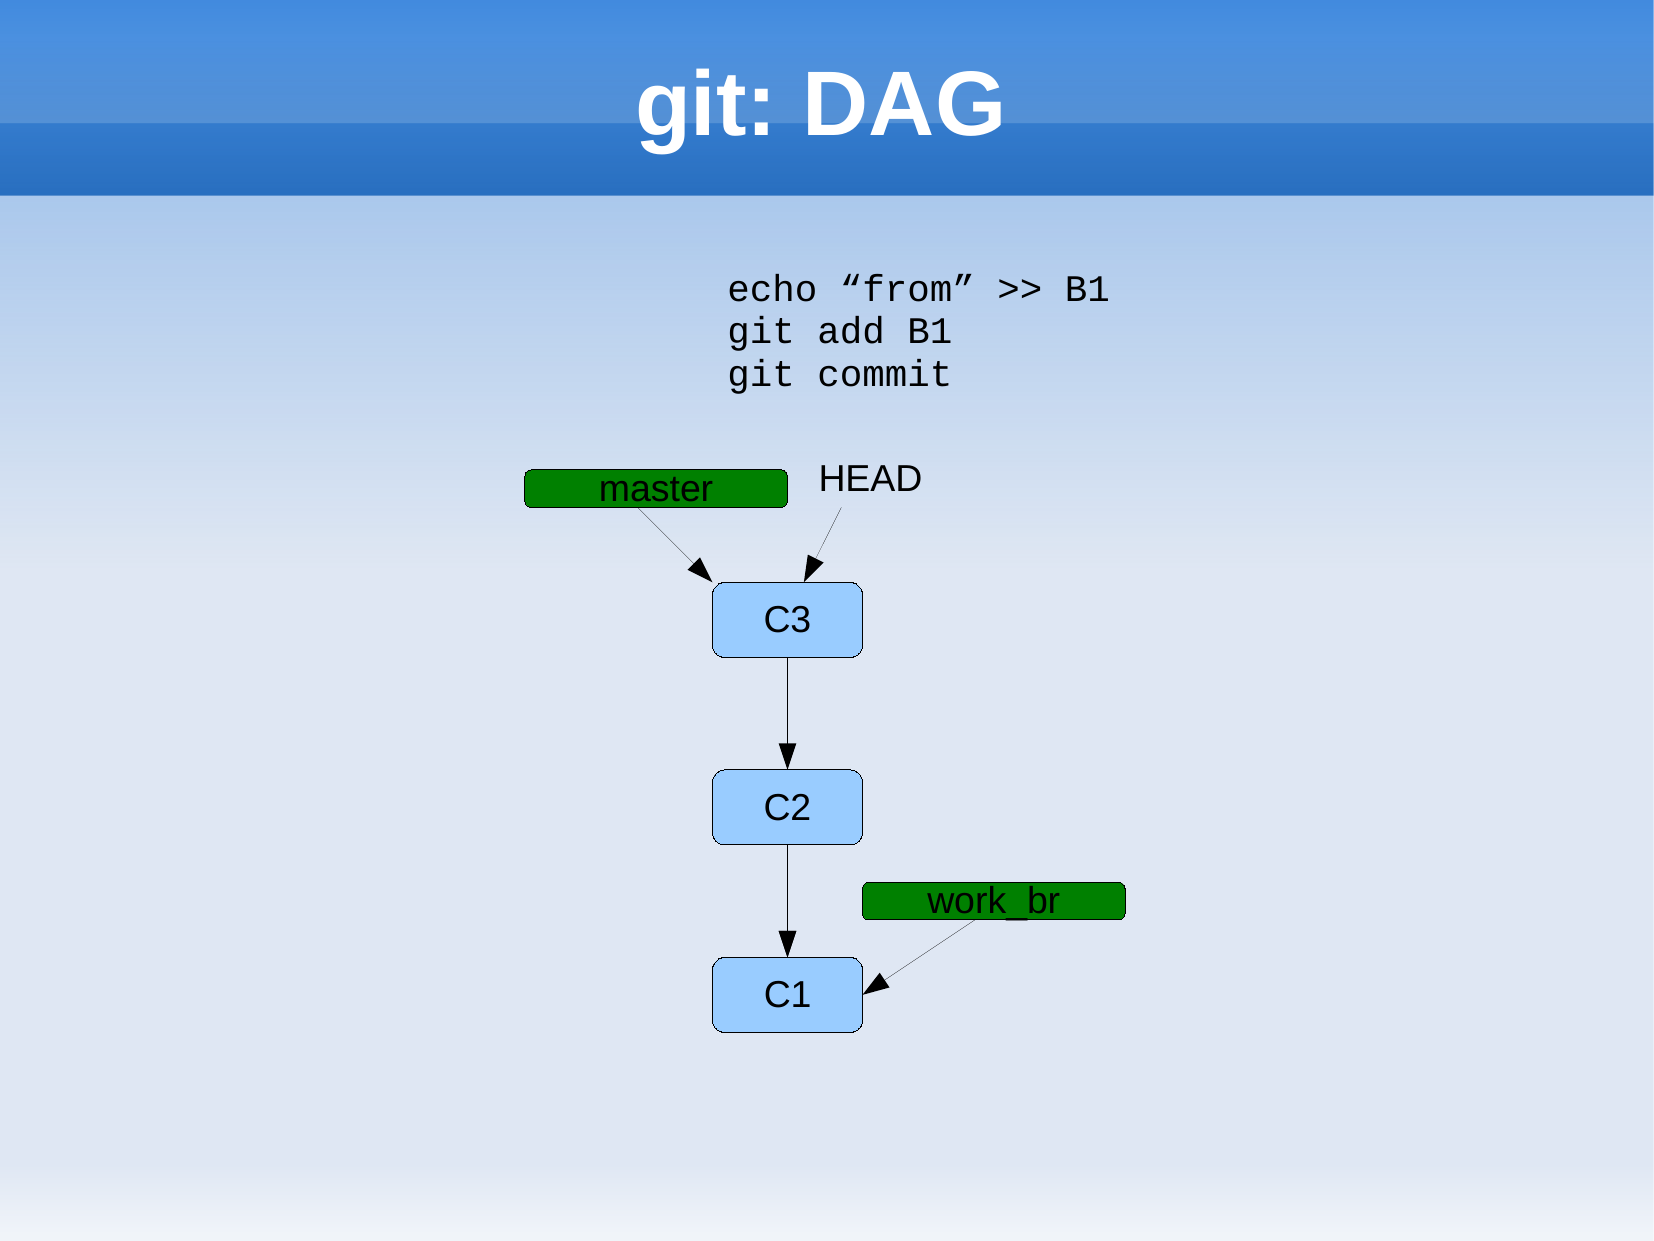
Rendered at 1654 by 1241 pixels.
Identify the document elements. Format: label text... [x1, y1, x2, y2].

text_box HEAD [803, 450, 938, 508]
title git: DAG [76, 0, 1565, 208]
text_box master [524, 469, 788, 508]
text_box work_br [862, 882, 1126, 920]
text_box C3 [712, 582, 863, 658]
text_box C1 [712, 957, 863, 1033]
picture [0, 0, 1654, 1241]
text_box C2 [712, 769, 863, 845]
text_box echo “from” >> B1 git add B1 git commit [712, 262, 1125, 405]
